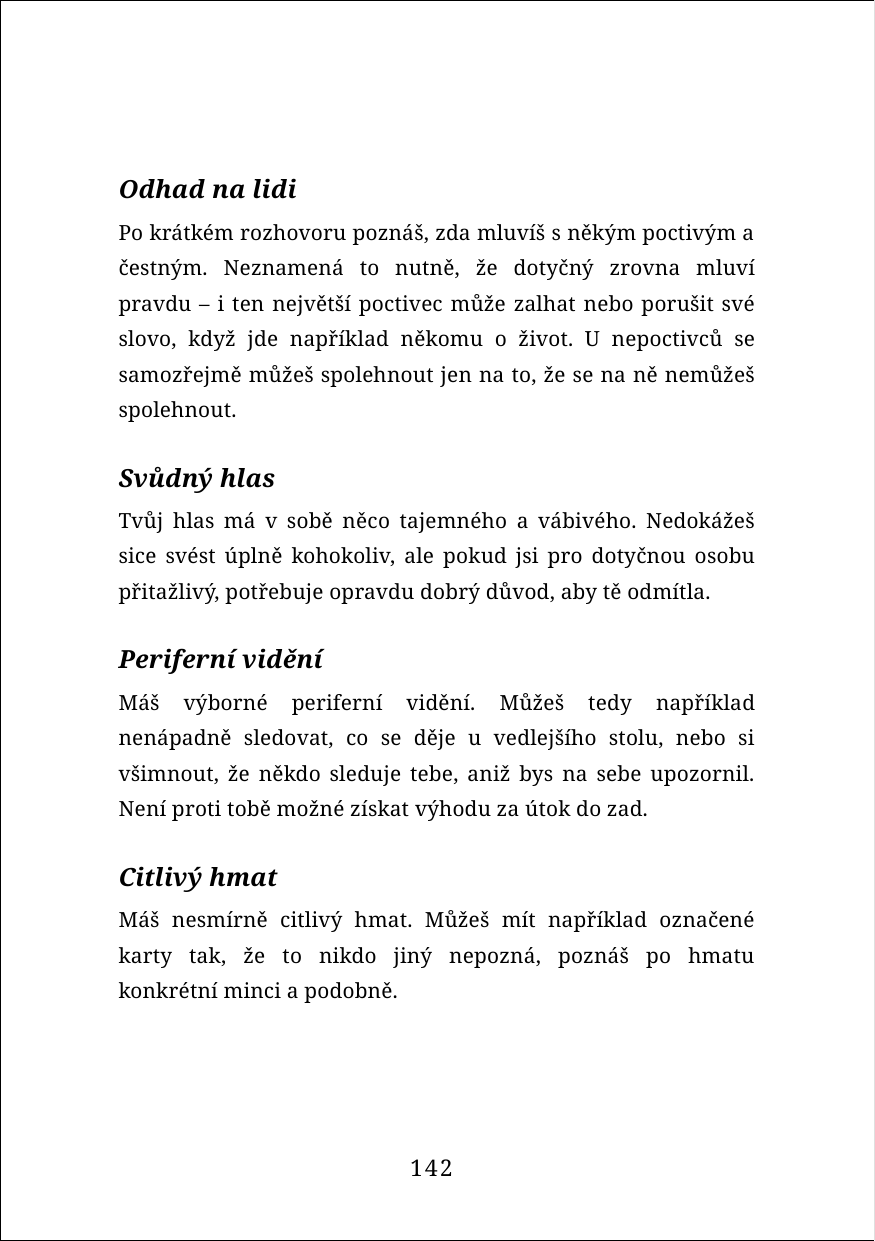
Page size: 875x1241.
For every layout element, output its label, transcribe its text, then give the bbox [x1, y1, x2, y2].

subtitle Citlivý hmat [118, 859, 756, 893]
subtitle Svůdný hlas [118, 460, 756, 494]
text Máš nesmírně citlivý hmat. Můžeš mít například označené karty tak, že to nikdo jiný nepozná, poznáš po hmatu konkrétní minci a podobně. [118, 905, 756, 1005]
subtitle Periferní vidění [118, 642, 756, 676]
text Tvůj hlas má v sobě něco tajemného a vábivého. Nedokážeš sice svést úplně kohokoliv, ale pokud jsi pro dotyčnou osobu přitažlivý, potřebuje opravdu dobrý důvod, aby tě odmítla. [118, 506, 756, 606]
text Po krátkém rozhovoru poznáš, zda mluvíš s někým poctivým a čestným. Neznamená to nutně, že dotyčný zrovna mluví pravdu – i ten největší poctivec může zalhat nebo porušit své slovo, když jde například někomu o život. U nepoctivců se samozřejmě můžeš spolehnout jen na to, že se na ně nemůžeš spolehnout. [118, 218, 756, 424]
text Máš výborné periferní vidění. Můžeš tedy například nenápadně sledovat, co se děje u vedlejšího stolu, nebo si všimnout, že někdo sleduje tebe, aniž bys na sebe upozornil. Není proti tobě možné získat výhodu za útok do zad. [118, 688, 756, 823]
subtitle Odhad na lidi [118, 172, 756, 206]
